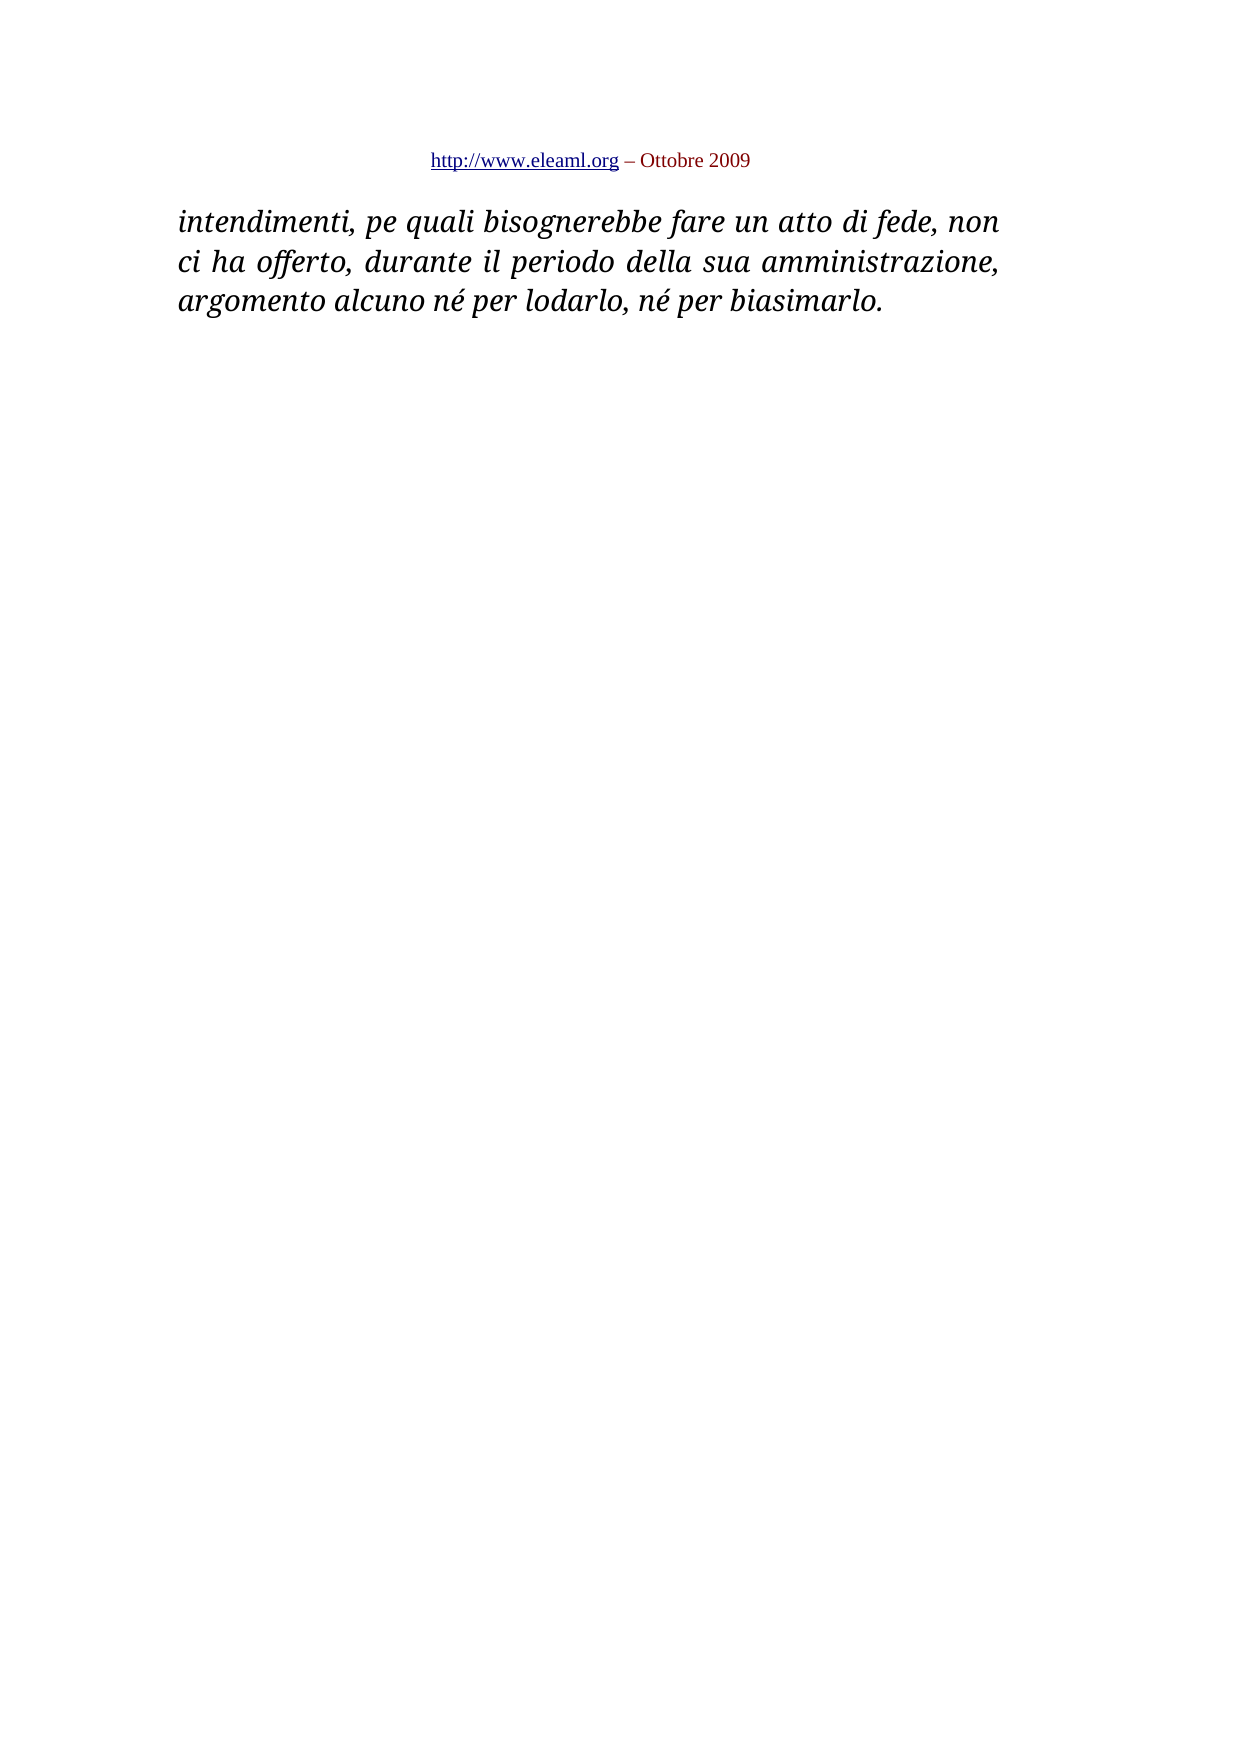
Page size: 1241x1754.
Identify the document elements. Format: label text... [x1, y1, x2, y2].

text intendimenti, pe quali bisognerebbe fare un atto di fede, non ci ha offerto, durante il periodo della sua amministrazione, argomento alcuno né per lodarlo, né per biasimarlo. [177, 201, 1004, 320]
